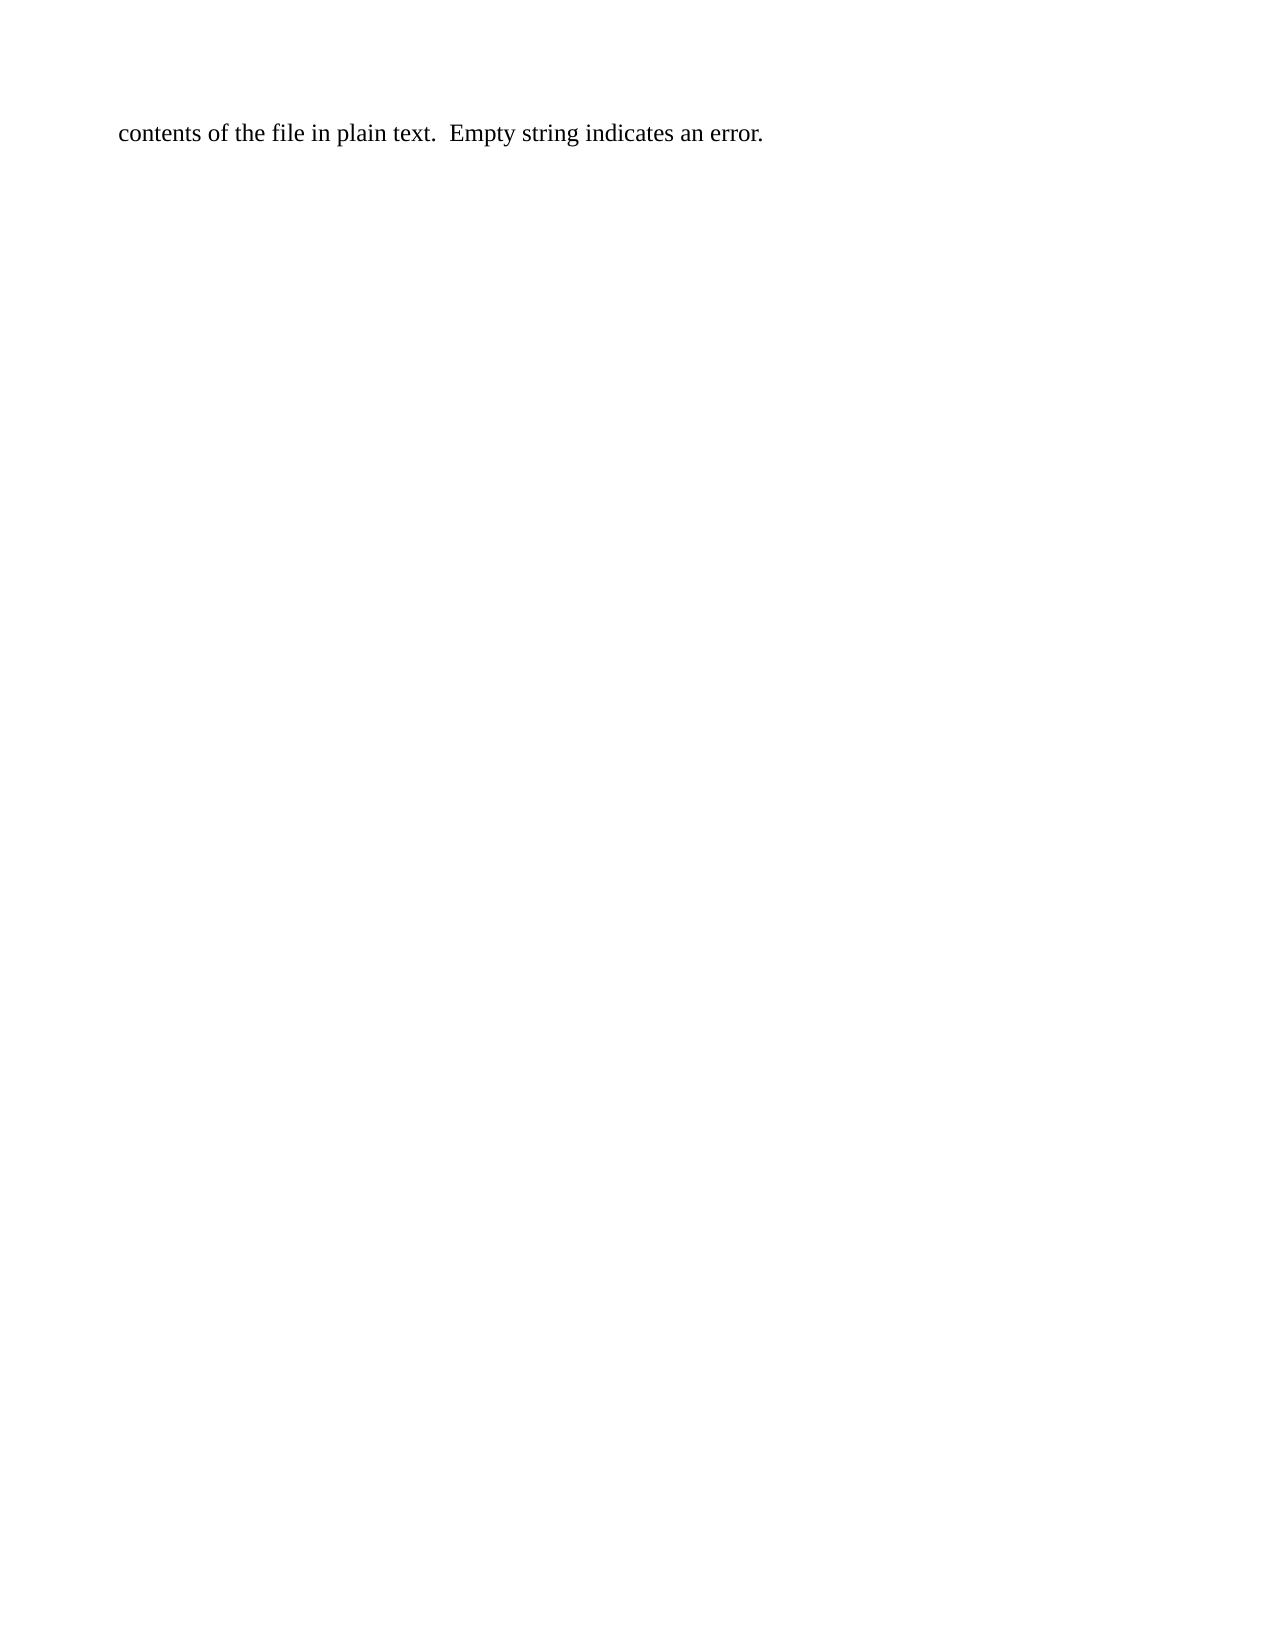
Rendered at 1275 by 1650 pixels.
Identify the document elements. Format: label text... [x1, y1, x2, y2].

text contents of the file in plain text. Empty string indicates an error. [118, 118, 1157, 147]
